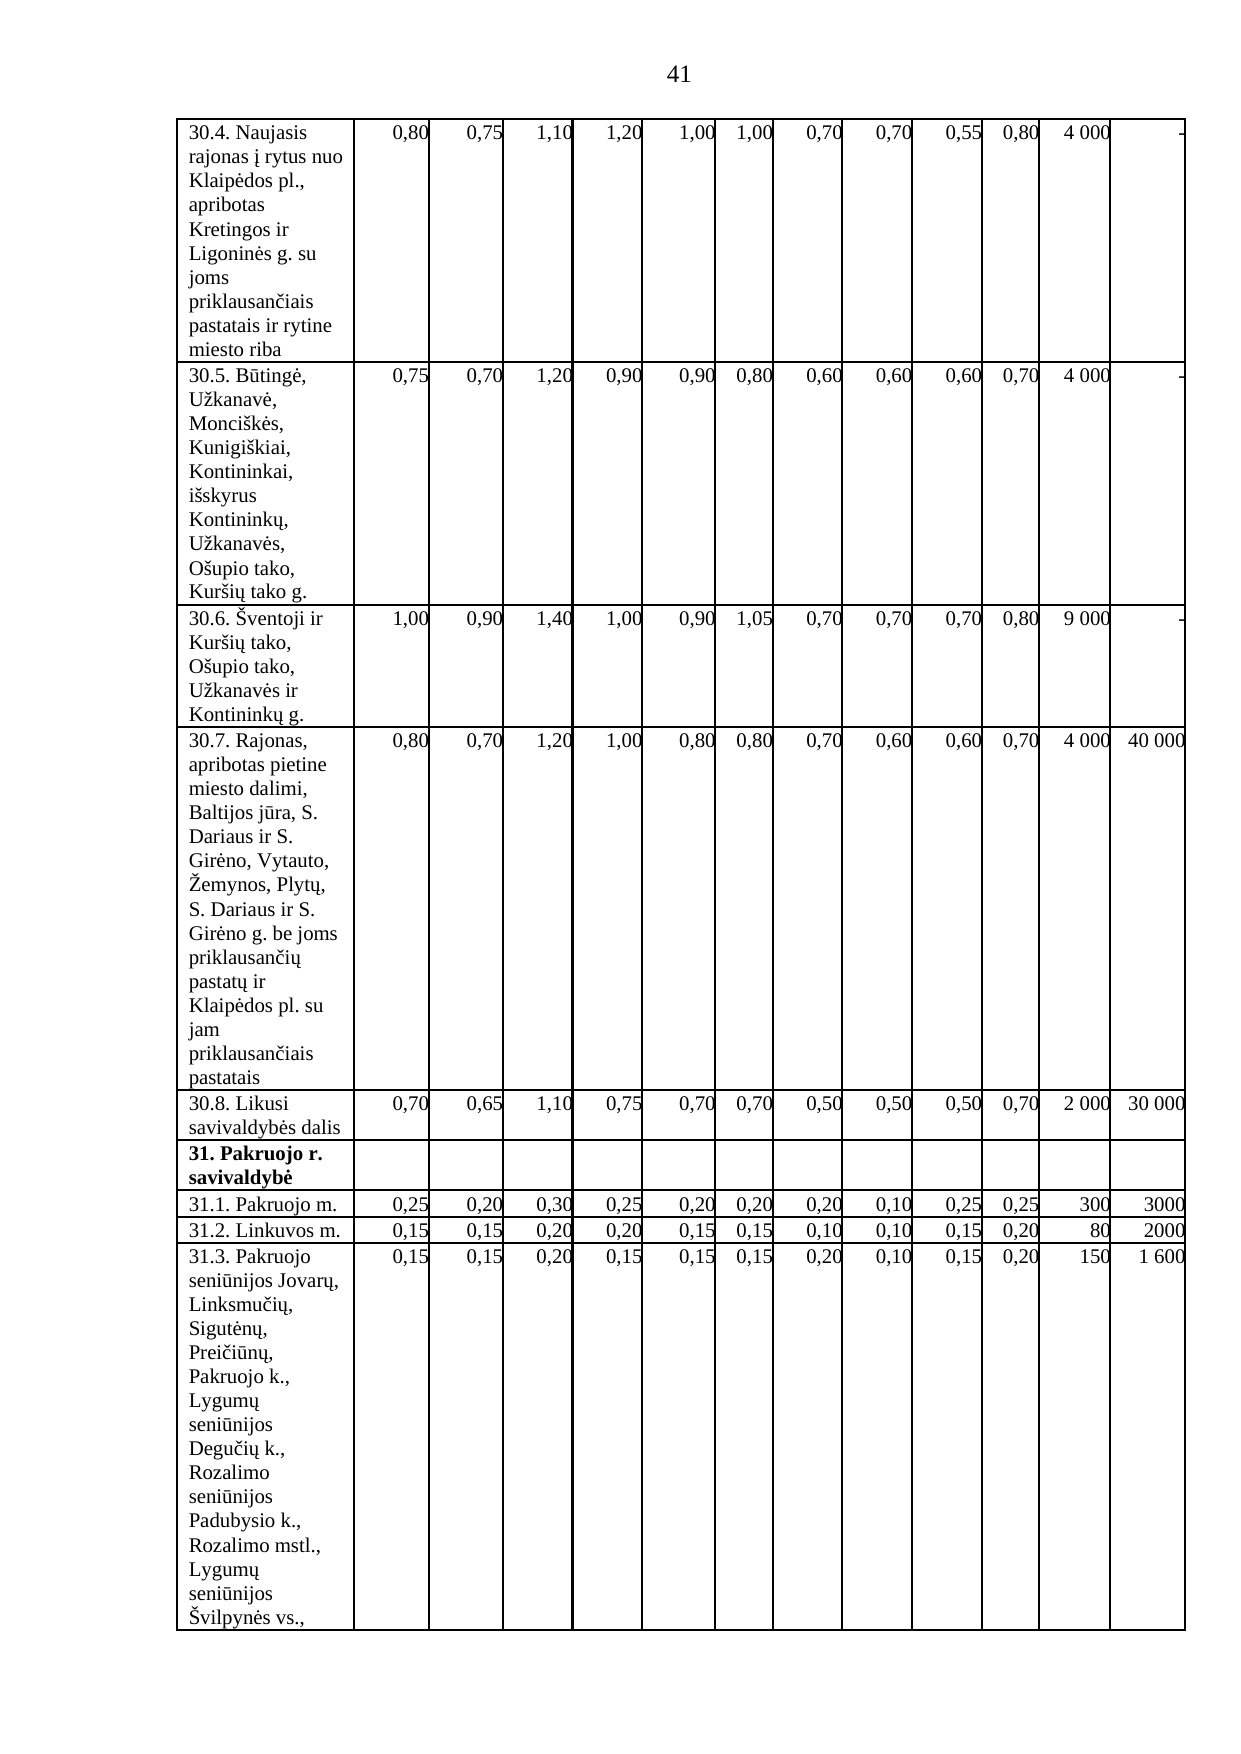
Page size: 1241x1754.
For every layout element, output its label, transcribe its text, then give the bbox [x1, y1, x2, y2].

table_cell [1040, 1141, 1109, 1189]
table_cell 1,00 [355, 606, 428, 726]
table_cell 0,55 [913, 120, 981, 361]
table_cell 9 000 [1040, 606, 1109, 726]
table_cell 0,60 [843, 728, 911, 1089]
table_cell [643, 1141, 714, 1189]
table_cell 0,70 [430, 728, 502, 1089]
table_cell 300 [1040, 1191, 1109, 1216]
table_cell 0,80 [983, 120, 1038, 361]
table_cell 1,10 [504, 1091, 571, 1139]
table_cell 0,75 [430, 120, 502, 361]
table_cell 0,20 [574, 1218, 641, 1242]
table_cell 0,10 [843, 1218, 911, 1242]
table_cell 0,70 [774, 728, 841, 1089]
table_cell 4 000 [1040, 728, 1109, 1089]
table_cell 0,15 [643, 1244, 714, 1629]
table_cell 0,20 [643, 1191, 714, 1216]
table_cell 0,30 [504, 1191, 571, 1216]
table_cell 1,00 [574, 728, 641, 1089]
table_cell 1,00 [643, 120, 714, 361]
table_cell 0,70 [843, 120, 911, 361]
table_cell 31. Pakruojo r. savivaldybė [178, 1141, 353, 1189]
table_cell 0,60 [843, 363, 911, 603]
table_cell 0,70 [983, 728, 1038, 1089]
table_cell 0,80 [355, 728, 428, 1089]
table_cell 0,20 [774, 1244, 841, 1629]
table_cell 0,15 [430, 1218, 502, 1242]
table_cell 1,20 [574, 120, 641, 361]
table_cell 30 000 [1111, 1091, 1184, 1139]
table_cell 0,70 [913, 606, 981, 726]
table_cell 31.3. Pakruojo seniūnijos Jovarų, Linksmučių, Sigutėnų, Preičiūnų, Pakruojo k., Lygumų seniūnijos Degučių k., Rozalimo seniūnijos Padubysio k., Rozalimo mstl., Lygumų seniūnijos Švilpynės vs., [178, 1244, 353, 1629]
table_cell 0,50 [913, 1091, 981, 1139]
table_cell 0,20 [983, 1218, 1038, 1242]
table_cell 1,20 [504, 728, 571, 1089]
table_cell 2 000 [1040, 1091, 1109, 1139]
table_cell 0,15 [430, 1244, 502, 1629]
table_cell 0,90 [430, 606, 502, 726]
table_cell 0,20 [983, 1244, 1038, 1629]
table_cell 1,10 [504, 120, 571, 361]
table_cell 0,75 [355, 363, 428, 603]
table_cell - [1111, 606, 1184, 726]
table_cell 0,20 [774, 1191, 841, 1216]
table_cell 1,40 [504, 606, 571, 726]
table_cell 0,80 [643, 728, 714, 1089]
table_cell 0,15 [913, 1244, 981, 1629]
table_cell 40 000 [1111, 728, 1184, 1089]
table_cell [504, 1141, 571, 1189]
table_cell 0,20 [716, 1191, 772, 1216]
table_cell - [1111, 363, 1184, 603]
table_cell 30.5. Būtingė, Užkanavė, Monciškės, Kunigiškiai, Kontininkai, išskyrus Kontininkų, Užkanavės, Ošupio tako, Kuršių tako g. [178, 363, 353, 603]
table_cell 0,50 [774, 1091, 841, 1139]
table_cell [983, 1141, 1038, 1189]
table_cell 0,80 [355, 120, 428, 361]
table_cell 1 600 [1111, 1244, 1184, 1629]
table_cell 30.4. Naujasis rajonas į rytus nuo Klaipėdos pl., apribotas Kretingos ir Ligoninės g. su joms priklausančiais pastatais ir rytine miesto riba [178, 120, 353, 361]
table_cell 0,15 [355, 1244, 428, 1629]
table_cell 0,50 [843, 1091, 911, 1139]
table_cell 80 [1040, 1218, 1109, 1242]
table_cell 1,00 [716, 120, 772, 361]
table_cell [574, 1141, 641, 1189]
table_cell 0,60 [913, 363, 981, 603]
table_cell [716, 1141, 772, 1189]
table_cell 0,80 [716, 363, 772, 603]
table_cell 0,90 [574, 363, 641, 603]
table_cell 4 000 [1040, 363, 1109, 603]
table_cell 0,15 [355, 1218, 428, 1242]
table_cell 0,80 [983, 606, 1038, 726]
table_cell 0,15 [716, 1218, 772, 1242]
table_cell [430, 1141, 502, 1189]
table_cell 0,15 [574, 1244, 641, 1629]
table_cell [1111, 1141, 1184, 1189]
table_cell 31.2. Linkuvos m. [178, 1218, 353, 1242]
table_cell 0,15 [716, 1244, 772, 1629]
table_cell 0,70 [774, 606, 841, 726]
table_cell 0,70 [430, 363, 502, 603]
table_cell 1,00 [574, 606, 641, 726]
table_cell 0,25 [574, 1191, 641, 1216]
table_cell 0,70 [643, 1091, 714, 1139]
table_cell 0,15 [643, 1218, 714, 1242]
table_cell 0,20 [504, 1244, 571, 1629]
table_cell 150 [1040, 1244, 1109, 1629]
table_cell 0,10 [843, 1244, 911, 1629]
table_cell 31.1. Pakruojo m. [178, 1191, 353, 1216]
table_cell 0,60 [913, 728, 981, 1089]
table_cell [843, 1141, 911, 1189]
table_cell 0,90 [643, 606, 714, 726]
table_cell 0,90 [643, 363, 714, 603]
table_cell 0,70 [983, 1091, 1038, 1139]
table_cell 30.6. Šventoji ir Kuršių tako, Ošupio tako, Užkanavės ir Kontininkų g. [178, 606, 353, 726]
table_cell 0,75 [574, 1091, 641, 1139]
table_cell 1,20 [504, 363, 571, 603]
table_cell 0,65 [430, 1091, 502, 1139]
table_cell [913, 1141, 981, 1189]
table_cell 2000 [1111, 1218, 1184, 1242]
table_cell 0,25 [983, 1191, 1038, 1216]
table_cell 0,15 [913, 1218, 981, 1242]
table_cell 0,10 [843, 1191, 911, 1216]
table_cell 0,25 [913, 1191, 981, 1216]
table_cell 0,70 [774, 120, 841, 361]
table_cell 0,10 [774, 1218, 841, 1242]
table_cell 0,70 [355, 1091, 428, 1139]
table_cell 0,80 [716, 728, 772, 1089]
table_cell 0,70 [716, 1091, 772, 1139]
table_cell 4 000 [1040, 120, 1109, 361]
table_cell 0,25 [355, 1191, 428, 1216]
table_cell [774, 1141, 841, 1189]
table_cell 0,70 [843, 606, 911, 726]
table_cell 30.7. Rajonas, apribotas pietine miesto dalimi, Baltijos jūra, S. Dariaus ir S. Girėno, Vytauto, Žemynos, Plytų, S. Dariaus ir S. Girėno g. be joms priklausančių pastatų ir Klaipėdos pl. su jam priklausančiais pastatais [178, 728, 353, 1089]
table_cell 0,20 [430, 1191, 502, 1216]
table_cell - [1111, 120, 1184, 361]
table_cell 1,05 [716, 606, 772, 726]
table_cell 0,20 [504, 1218, 571, 1242]
table_cell 0,70 [983, 363, 1038, 603]
table_cell 3000 [1111, 1191, 1184, 1216]
table_cell [355, 1141, 428, 1189]
table_cell 0,60 [774, 363, 841, 603]
table_cell 30.8. Likusi savivaldybės dalis [178, 1091, 353, 1139]
